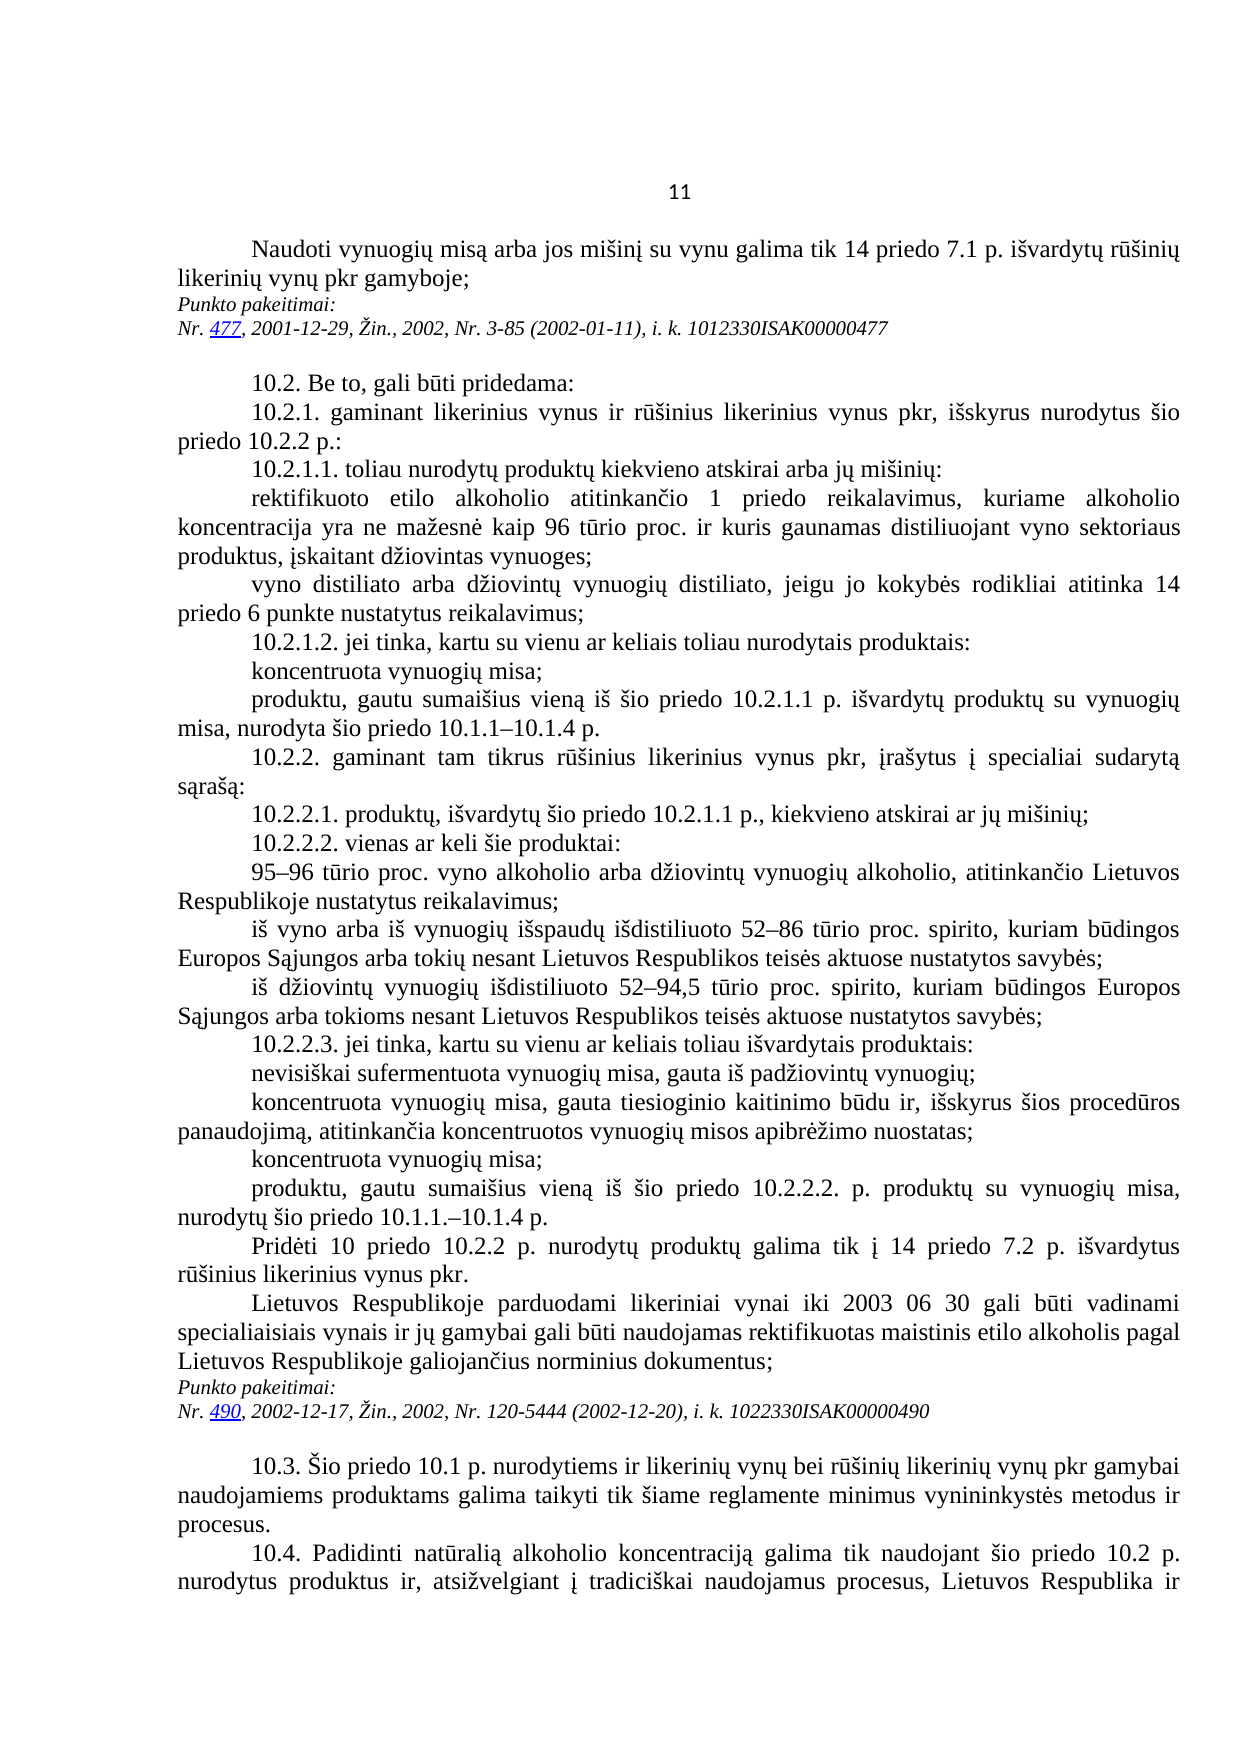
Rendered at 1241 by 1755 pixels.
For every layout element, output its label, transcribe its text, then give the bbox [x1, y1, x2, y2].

text Naudoti vynuogių misą arba jos mišinį su vynu galima tik 14 priedo 7.1 p. išvardytų rūšinių likerinių vynų pkr gamyboje; [177, 234, 1181, 291]
text iš džiovintų vynuogių išdistiliuoto 52–94,5 tūrio proc. spirito, kuriam būdingos Europos Sąjungos arba tokioms nesant Lietuvos Respublikos teisės aktuose nustatytos savybės; [177, 972, 1181, 1029]
text 10.2.1.2. jei tinka, kartu su vienu ar keliais toliau nurodytais produktais: [177, 627, 1181, 656]
text produktu, gautu sumaišius vieną iš šio priedo 10.2.2.2. p. produktų su vynuogių misa, nurodytų šio priedo 10.1.1.–10.1.4 p. [177, 1173, 1181, 1231]
text Nr. 490, 2002-12-17, Žin., 2002, Nr. 120-5444 (2002-12-20), i. k. 1022330ISAK00000490 [177, 1399, 1181, 1423]
text Lietuvos Respublikoje parduodami likeriniai vynai iki 2003 06 30 gali būti vadinami specialiaisiais vynais ir jų gamybai gali būti naudojamas rektifikuotas maistinis etilo alkoholis pagal Lietuvos Respublikoje galiojančius norminius dokumentus; [177, 1288, 1181, 1374]
text produktu, gautu sumaišius vieną iš šio priedo 10.2.1.1 p. išvardytų produktų su vynuogių misa, nurodyta šio priedo 10.1.1–10.1.4 p. [177, 684, 1181, 742]
text 10.4. Padidinti natūralią alkoholio koncentraciją galima tik naudojant šio priedo 10.2 p. nurodytus produktus ir, atsižvelgiant į tradiciškai naudojamus procesus, Lietuvos Respublika ir [177, 1538, 1181, 1595]
text 10.2.1.1. toliau nurodytų produktų kiekvieno atskirai arba jų mišinių: [177, 454, 1181, 483]
text 10.2.1. gaminant likerinius vynus ir rūšinius likerinius vynus pkr, išskyrus nurodytus šio priedo 10.2.2 p.: [177, 397, 1181, 454]
text koncentruota vynuogių misa; [177, 656, 1181, 684]
text koncentruota vynuogių misa, gauta tiesioginio kaitinimo būdu ir, išskyrus šios procedūros panaudojimą, atitinkančia koncentruotos vynuogių misos apibrėžimo nuostatas; [177, 1087, 1181, 1144]
text 10.2.2.3. jei tinka, kartu su vienu ar keliais toliau išvardytais produktais: [177, 1029, 1181, 1058]
text rektifikuoto etilo alkoholio atitinkančio 1 priedo reikalavimus, kuriame alkoholio koncentracija yra ne mažesnė kaip 96 tūrio proc. ir kuris gaunamas distiliuojant vyno sektoriaus produktus, įskaitant džiovintas vynuoges; [177, 483, 1181, 569]
text 10.2.2.1. produktų, išvardytų šio priedo 10.2.1.1 p., kiekvieno atskirai ar jų mišinių; [177, 799, 1181, 828]
text iš vyno arba iš vynuogių išspaudų išdistiliuoto 52–86 tūrio proc. spirito, kuriam būdingos Europos Sąjungos arba tokių nesant Lietuvos Respublikos teisės aktuose nustatytos savybės; [177, 914, 1181, 972]
text nevisiškai sufermentuota vynuogių misa, gauta iš padžiovintų vynuogių; [177, 1058, 1181, 1087]
text 10.2.2.2. vienas ar keli šie produktai: [177, 828, 1181, 857]
text 10.2.2. gaminant tam tikrus rūšinius likerinius vynus pkr, įrašytus į specialiai sudarytą sąrašą: [177, 742, 1181, 799]
text 95–96 tūrio proc. vyno alkoholio arba džiovintų vynuogių alkoholio, atitinkančio Lietuvos Respublikoje nustatytus reikalavimus; [177, 857, 1181, 914]
text Pridėti 10 priedo 10.2.2 p. nurodytų produktų galima tik į 14 priedo 7.2 p. išvardytus rūšinius likerinius vynus pkr. [177, 1231, 1181, 1288]
text 10.3. Šio priedo 10.1 p. nurodytiems ir likerinių vynų bei rūšinių likerinių vynų pkr gamybai naudojamiems produktams galima taikyti tik šiame reglamente minimus vynininkystės metodus ir procesus. [177, 1451, 1181, 1538]
text Punkto pakeitimai: [177, 291, 1181, 316]
text Nr. 477, 2001-12-29, Žin., 2002, Nr. 3-85 (2002-01-11), i. k. 1012330ISAK00000477 [177, 316, 1181, 339]
text vyno distiliato arba džiovintų vynuogių distiliato, jeigu jo kokybės rodikliai atitinka 14 priedo 6 punkte nustatytus reikalavimus; [177, 569, 1181, 627]
text koncentruota vynuogių misa; [177, 1144, 1181, 1173]
text 10.2. Be to, gali būti pridedama: [177, 368, 1181, 397]
text Punkto pakeitimai: [177, 1374, 1181, 1399]
